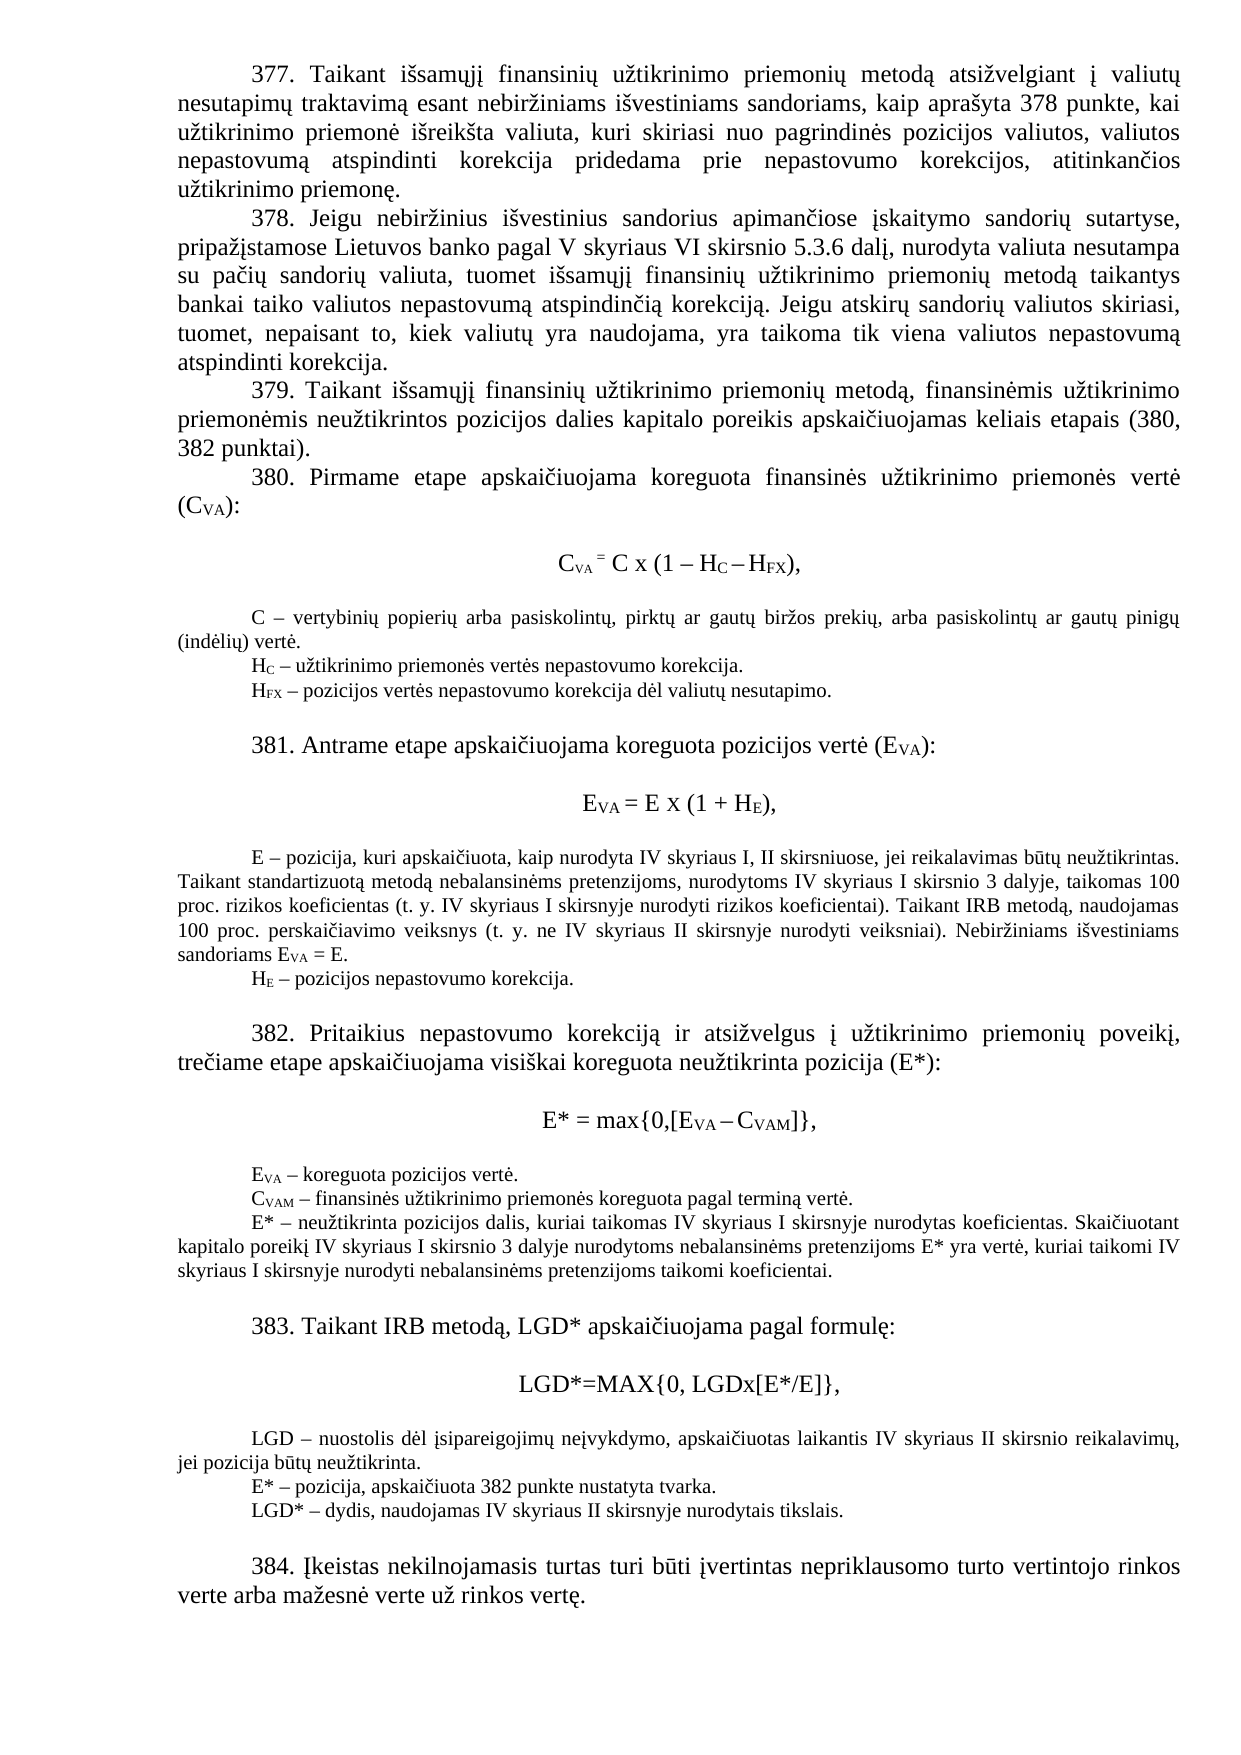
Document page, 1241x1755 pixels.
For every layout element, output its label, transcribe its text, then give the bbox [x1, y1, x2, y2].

text HC – užtikrinimo priemonės vertės nepastovumo korekcija. [177, 653, 1181, 677]
text 377. Taikant išsamųjį finansinių užtikrinimo priemonių metodą atsižvelgiant į valiutų nesutapimų traktavimą esant nebiržiniams išvestiniams sandoriams, kaip aprašyta 378 punkte, kai užtikrinimo priemonė išreikšta valiuta, kuri skiriasi nuo pagrindinės pozicijos valiutos, valiutos nepastovumą atspindinti korekcija pridedama prie nepastovumo korekcijos, atitinkančios užtikrinimo priemonę. [177, 59, 1181, 203]
text 380. Pirmame etape apskaičiuojama koreguota finansinės užtikrinimo priemonės vertė (CVA): [177, 462, 1181, 519]
text 383. Taikant IRB metodą, LGD* apskaičiuojama pagal formulę: [177, 1311, 1181, 1340]
text 384. Įkeistas nekilnojamasis turtas turi būti įvertintas nepriklausomo turto vertintojo rinkos verte arba mažesnė verte už rinkos vertę. [177, 1551, 1181, 1609]
text Cva = C x (1 – HC – HFX), [177, 548, 1181, 577]
text LGD*=MAX{0, LGDx[E*/E]}, [177, 1369, 1181, 1397]
text E* – pozicija, apskaičiuota 382 punkte nustatyta tvarka. [177, 1474, 1181, 1498]
text 378. Jeigu nebiržinius išvestinius sandorius apimančiose įskaitymo sandorių sutartyse, pripažįstamose Lietuvos banko pagal V skyriaus VI skirsnio 5.3.6 dalį, nurodyta valiuta nesutampa su pačių sandorių valiuta, tuomet išsamųjį finansinių užtikrinimo priemonių metodą taikantys bankai taiko valiutos nepastovumą atspindinčią korekciją. Jeigu atskirų sandorių valiutos skiriasi, tuomet, nepaisant to, kiek valiutų yra naudojama, yra taikoma tik viena valiutos nepastovumą atspindinti korekcija. [177, 203, 1181, 375]
text 381. Antrame etape apskaičiuojama koreguota pozicijos vertė (EVA): [177, 730, 1181, 759]
text E* – neužtikrinta pozicijos dalis, kuriai taikomas IV skyriaus I skirsnyje nurodytas koeficientas. Skaičiuotant kapitalo poreikį IV skyriaus I skirsnio 3 dalyje nurodytoms nebalansinėms pretenzijoms E* yra vertė, kuriai taikomi IV skyriaus I skirsnyje nurodyti nebalansinėms pretenzijoms taikomi koeficientai. [177, 1210, 1181, 1282]
text 382. Pritaikius nepastovumo korekciją ir atsižvelgus į užtikrinimo priemonių poveikį, trečiame etape apskaičiuojama visiškai koreguota neužtikrinta pozicija (E*): [177, 1018, 1181, 1076]
text E* = max{0,[EVA – CVAM]}, [177, 1105, 1181, 1133]
text CVAM – finansinės užtikrinimo priemonės koreguota pagal terminą vertė. [177, 1186, 1181, 1210]
text E – pozicija, kuri apskaičiuota, kaip nurodyta IV skyriaus I, II skirsniuose, jei reikalavimas būtų neužtikrintas. Taikant standartizuotą metodą nebalansinėms pretenzijoms, nurodytoms IV skyriaus I skirsnio 3 dalyje, taikomas 100 proc. rizikos koeficientas (t. y. IV skyriaus I skirsnyje nurodyti rizikos koeficientai). Taikant IRB metodą, naudojamas 100 proc. perskaičiavimo veiksnys (t. y. ne IV skyriaus II skirsnyje nurodyti veiksniai). Nebiržiniams išvestiniams sandoriams EVA = E. [177, 845, 1181, 966]
text EVA = E x (1 + HE), [177, 788, 1181, 817]
text HE – pozicijos nepastovumo korekcija. [177, 966, 1181, 990]
text EVA – koreguota pozicijos vertė. [177, 1162, 1181, 1186]
text LGD – nuostolis dėl įsipareigojimų neįvykdymo, apskaičiuotas laikantis IV skyriaus II skirsnio reikalavimų, jei pozicija būtų neužtikrinta. [177, 1426, 1181, 1474]
text 379. Taikant išsamųjį finansinių užtikrinimo priemonių metodą, finansinėmis užtikrinimo priemonėmis neužtikrintos pozicijos dalies kapitalo poreikis apskaičiuojamas keliais etapais (380, 382 punktai). [177, 375, 1181, 462]
text C – vertybinių popierių arba pasiskolintų, pirktų ar gautų biržos prekių, arba pasiskolintų ar gautų pinigų (indėlių) vertė. [177, 605, 1181, 653]
text HFX – pozicijos vertės nepastovumo korekcija dėl valiutų nesutapimo. [177, 677, 1181, 702]
text LGD* – dydis, naudojamas IV skyriaus II skirsnyje nurodytais tikslais. [177, 1498, 1181, 1522]
